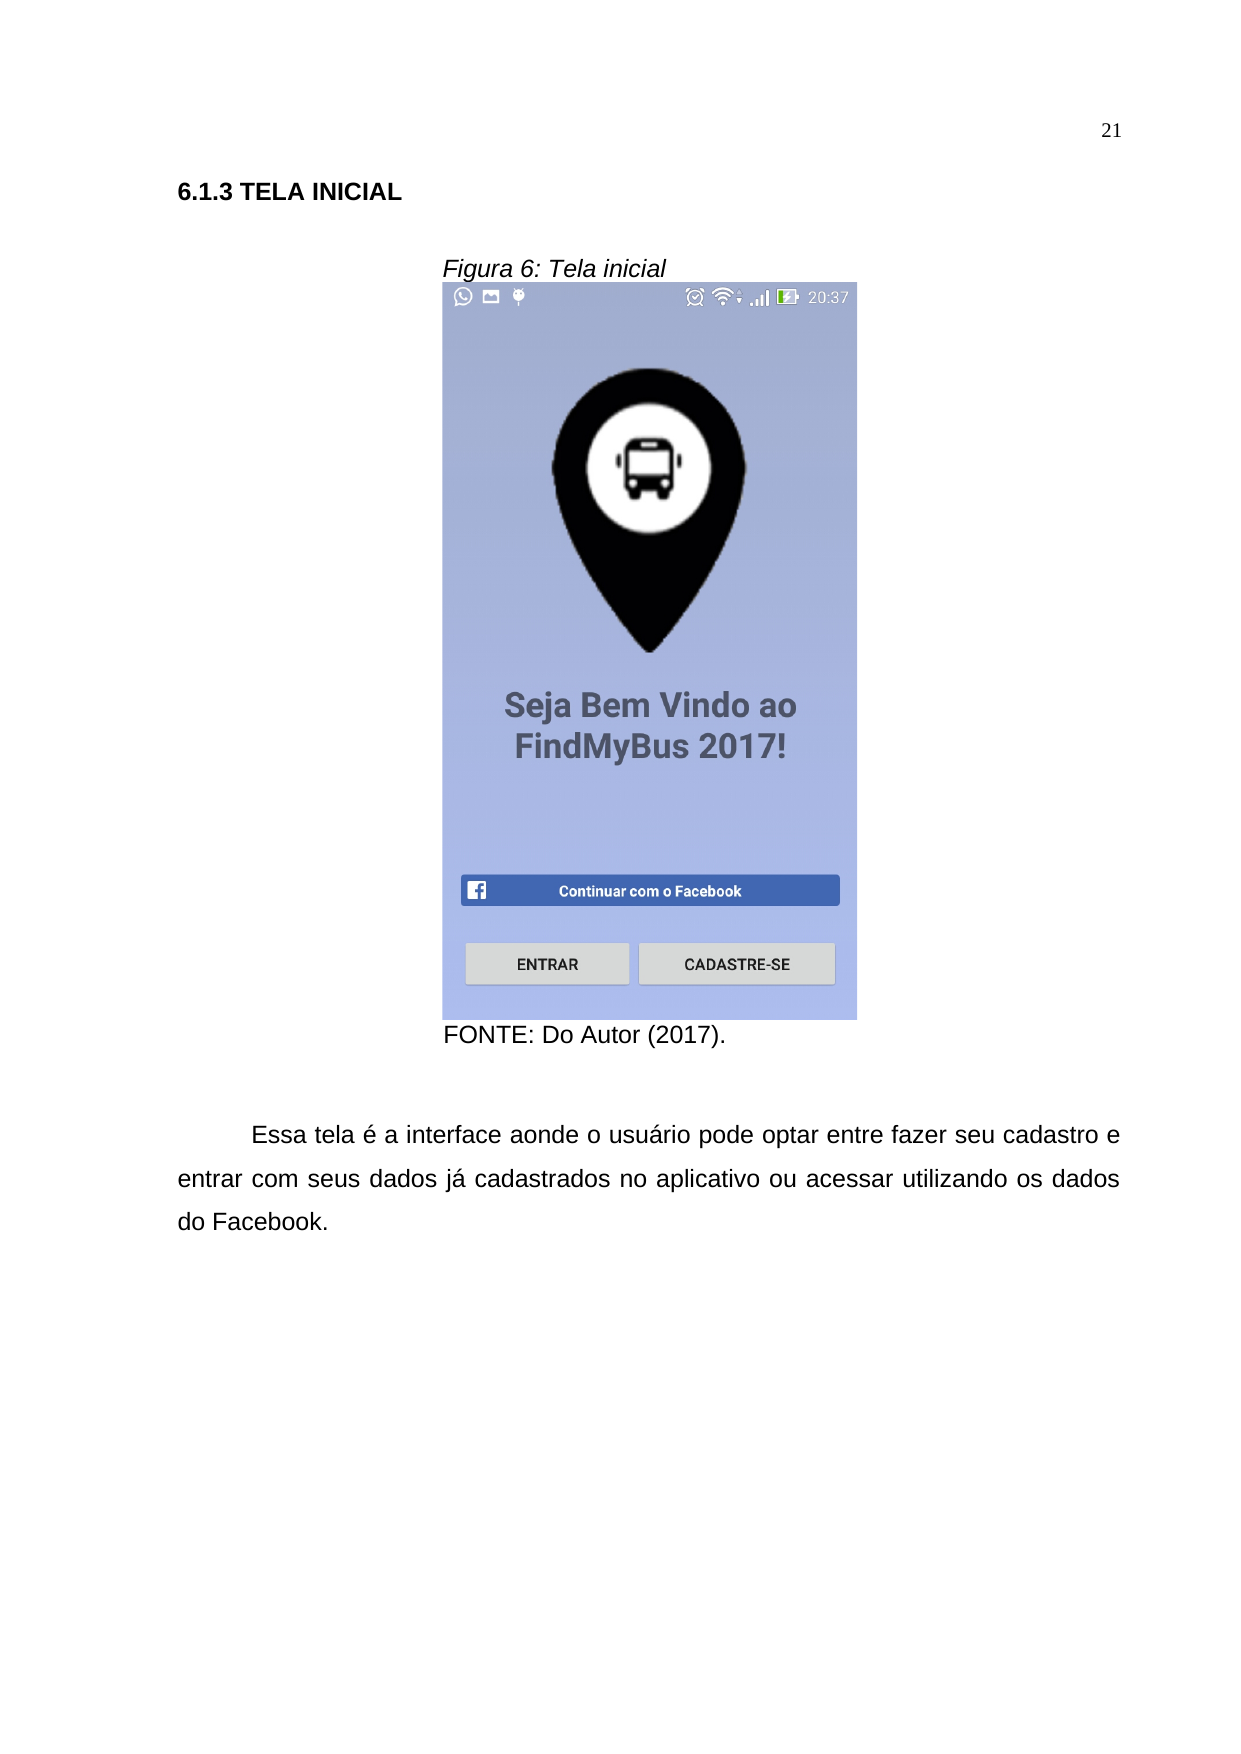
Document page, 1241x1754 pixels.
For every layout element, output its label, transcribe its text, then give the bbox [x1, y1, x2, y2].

text Figura 6: Tela inicial [442, 253, 857, 282]
subtitle 6.1.3 TELA INICIAL [177, 177, 1122, 206]
picture [442, 282, 858, 1020]
text FONTE: Do Autor (2017). [443, 1020, 1122, 1049]
text Essa tela é a interface aonde o usuário pode optar entre fazer seu cadastro e entrar com seus dados já cadastrados no aplicativo ou acessar utilizando os dados do Facebook. [177, 1121, 1122, 1236]
